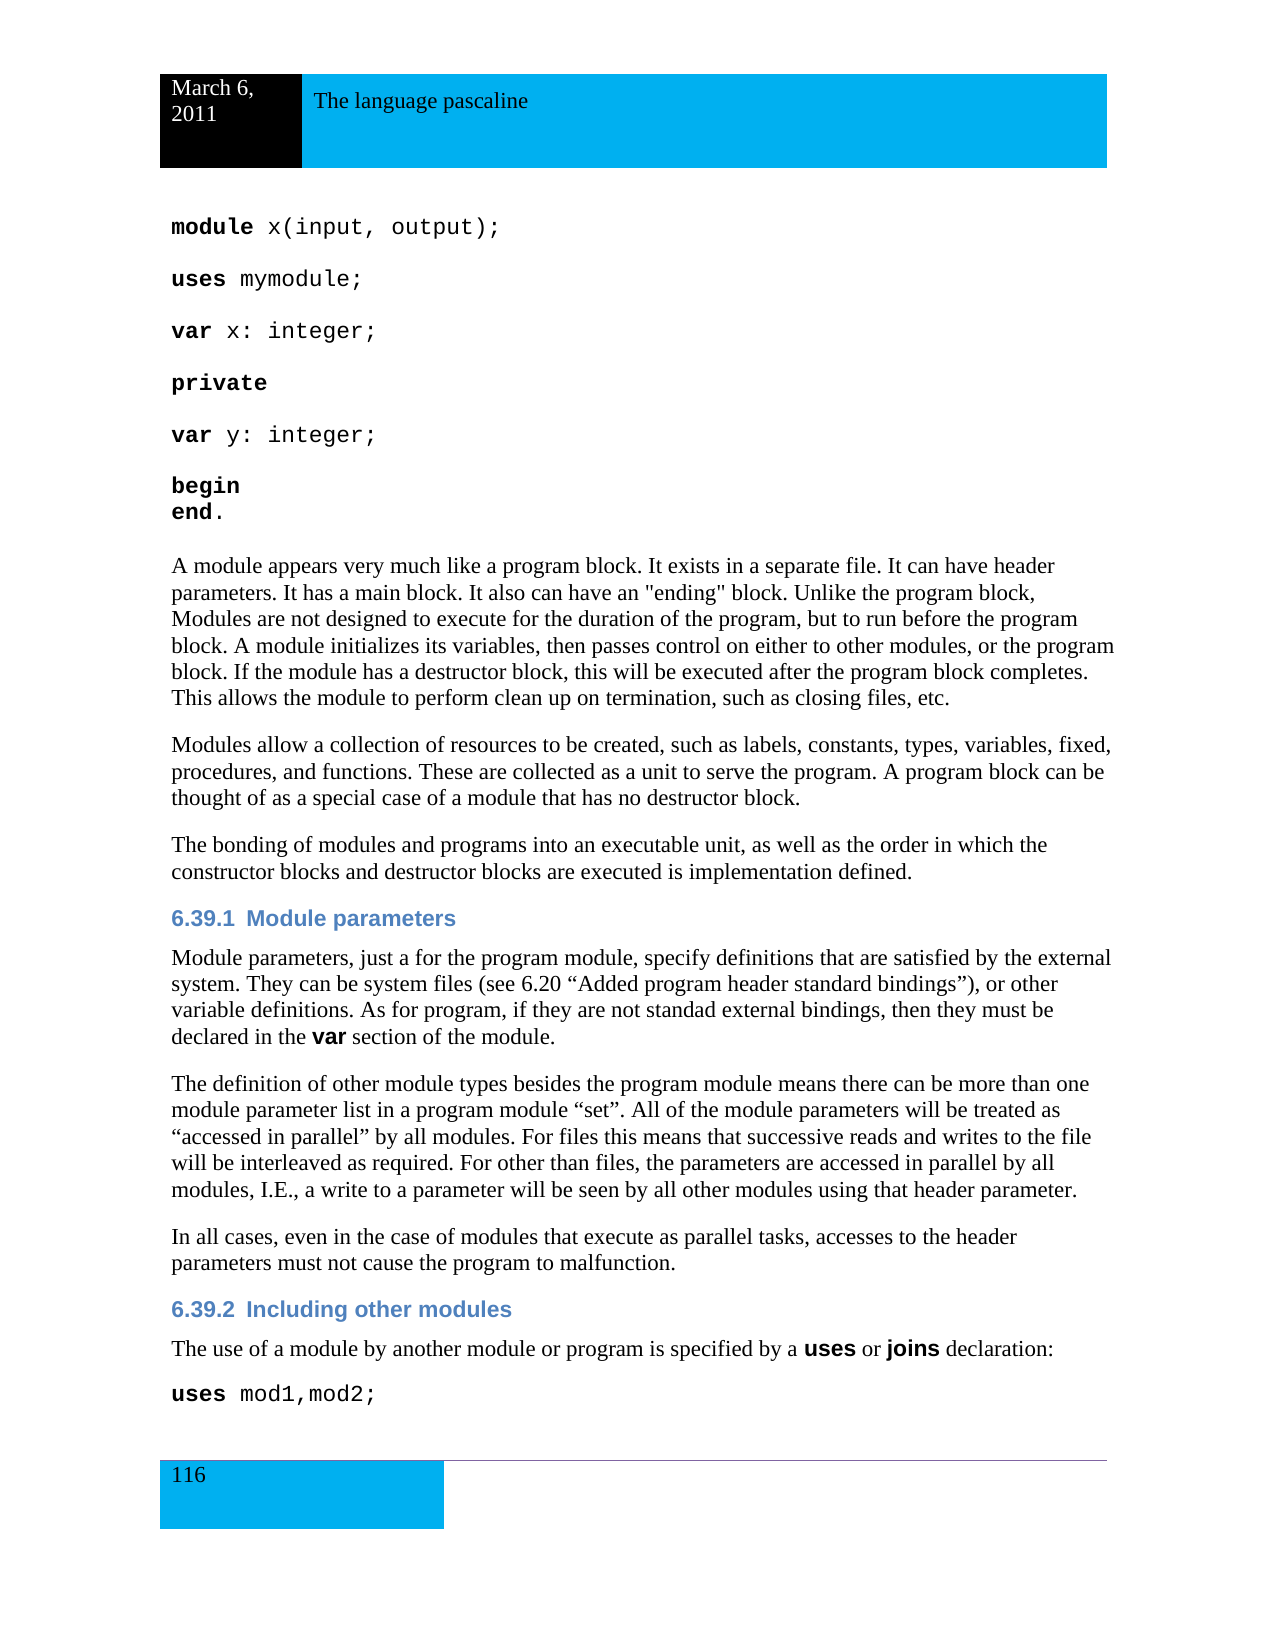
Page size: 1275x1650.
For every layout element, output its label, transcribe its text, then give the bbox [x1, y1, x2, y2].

text The definition of other module types besides the program module means there can be more than one module parameter list in a program module “set”. All of the module parameters will be treated as “accessed in parallel” by all modules. For files this means that successive reads and writes to the file will be interleaved as required. For other than files, the parameters are accessed in parallel by all modules, I.E., a write to a parameter will be seen by all other modules using that header parameter. [171, 1070, 1118, 1202]
text Modules allow a collection of resources to be created, such as labels, constants, types, variables, fixed, procedures, and functions. These are collected as a unit to serve the program. A program block can be thought of as a special case of a module that has no destructor block. [171, 732, 1118, 811]
text module x(input, output); [171, 215, 1118, 241]
text begin [171, 475, 1118, 501]
text uses mod1,mod2; [171, 1382, 1118, 1408]
text Module parameters, just a for the program module, specify definitions that are satisfied by the external system. They can be system files (see 6.20 “Added program header standard bindings”), or other variable definitions. As for program, if they are not standad external bindings, then they must be declared in the var section of the module. [171, 944, 1118, 1049]
text private [171, 371, 1118, 397]
subtitle Module parameters [171, 905, 1118, 931]
text uses mymodule; [171, 267, 1118, 293]
text In all cases, even in the case of modules that execute as parallel tasks, accesses to the header parameters must not cause the program to malfunction. [171, 1223, 1118, 1276]
subtitle Including other modules [171, 1296, 1118, 1323]
text The bonding of modules and programs into an executable unit, as well as the order in which the constructor blocks and destructor blocks are executed is implementation defined. [171, 831, 1118, 884]
text var y: integer; [171, 423, 1118, 449]
text The use of a module by another module or program is specified by a uses or joins declaration: [171, 1335, 1118, 1362]
text var x: integer; [171, 319, 1118, 345]
text end. [171, 501, 1118, 527]
text A module appears very much like a program block. It exists in a separate file. It can have header parameters. It has a main block. It also can have an "ending" block. Unlike the program block, Modules are not designed to execute for the duration of the program, but to run before the program block. A module initializes its variables, then passes control on either to other modules, or the program block. If the module has a destructor block, this will be executed after the program block completes. This allows the module to perform clean up on termination, such as closing files, etc. [171, 553, 1118, 711]
